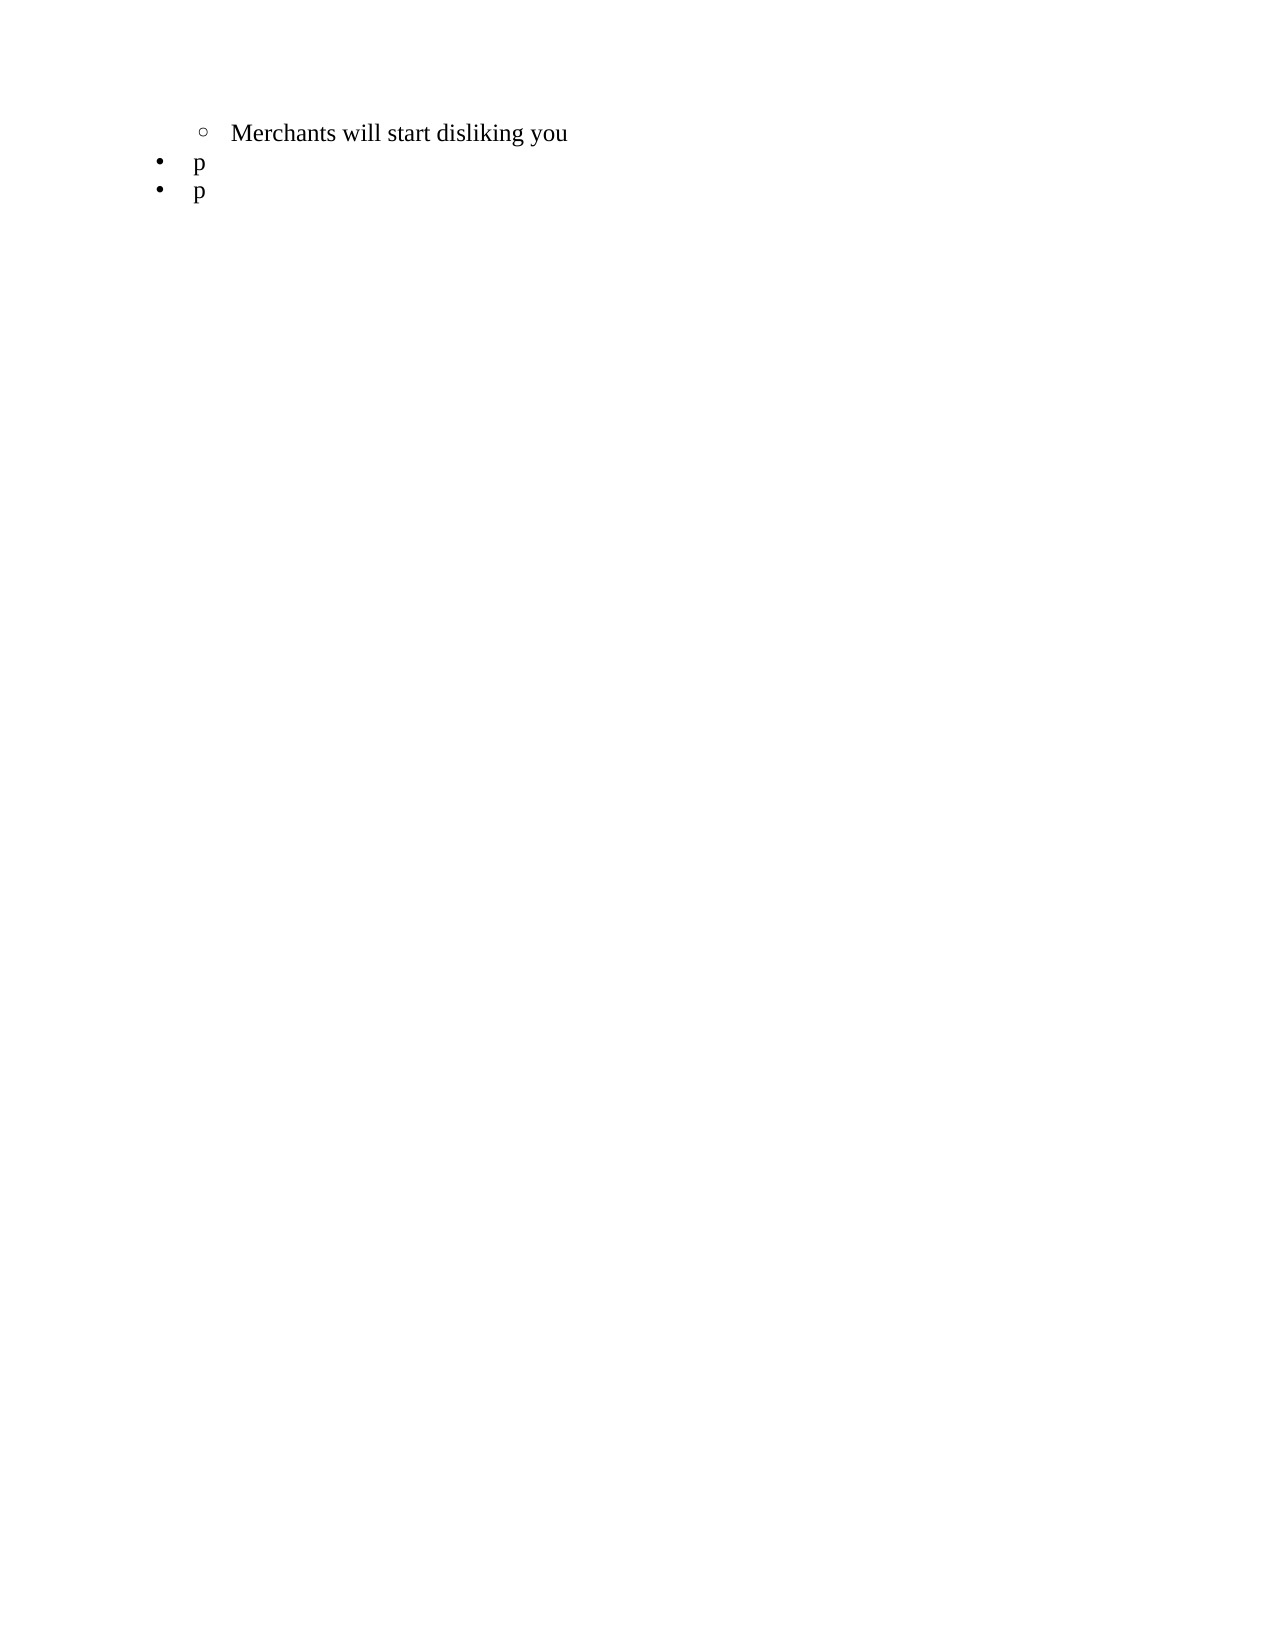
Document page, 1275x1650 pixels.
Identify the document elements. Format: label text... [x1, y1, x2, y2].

list p [156, 176, 1157, 204]
list Merchants will start disliking you [193, 118, 1157, 147]
list p [156, 147, 1157, 176]
